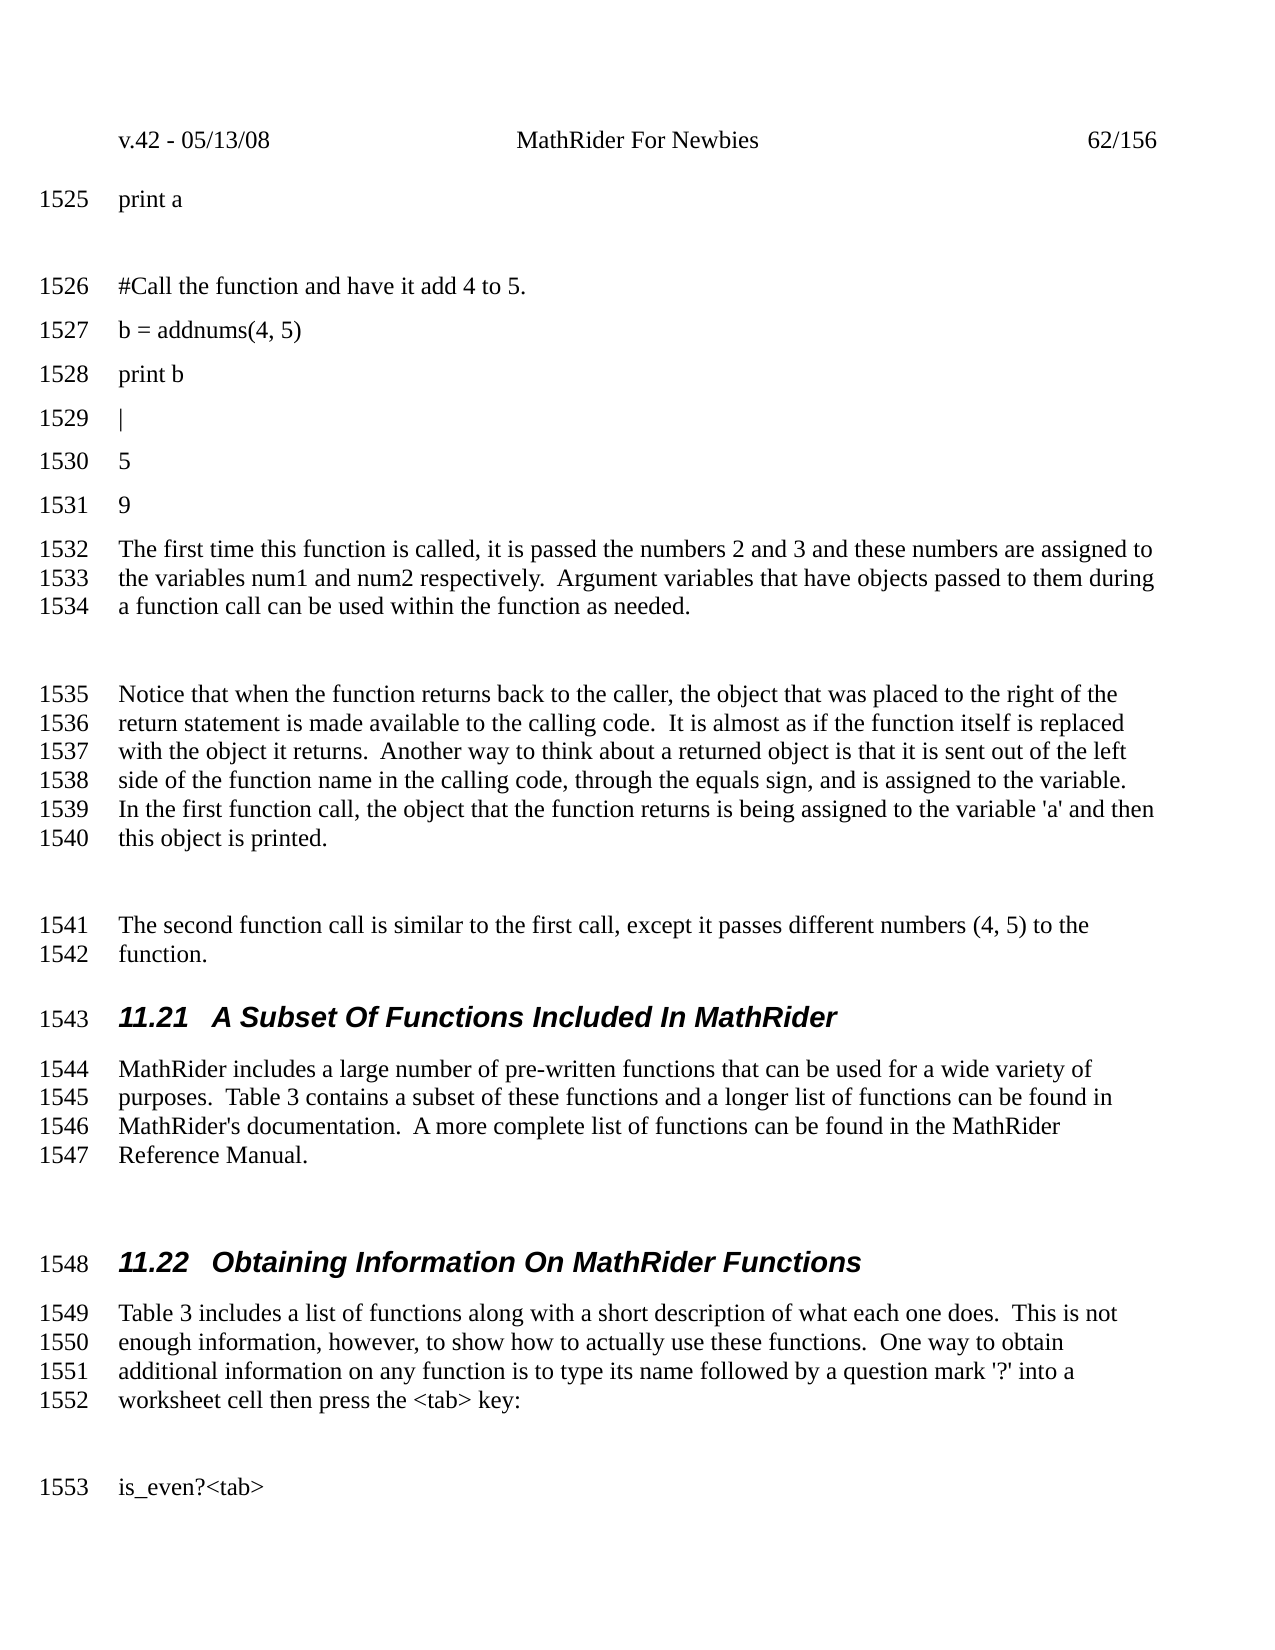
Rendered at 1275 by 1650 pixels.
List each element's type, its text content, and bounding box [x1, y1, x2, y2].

text #Call the function and have it add 4 to 5. [118, 271, 1157, 300]
text The first time this function is called, it is passed the numbers 2 and 3 and these numbers are assigned to the variables num1 and num2 respectively. Argument variables that have objects passed to them during a function call can be used within the function as needed. [118, 534, 1157, 620]
text | [118, 403, 1157, 431]
subtitle A Subset Of Functions Included In MathRider [118, 1000, 1157, 1034]
text is_even?<tab> [118, 1472, 1157, 1501]
text MathRider includes a large number of pre-written functions that can be used for a wide variety of purposes. Table 3 contains a subset of these functions and a longer list of functions can be found in MathRider's documentation. A more complete list of functions can be found in the MathRider Reference Manual. [118, 1054, 1157, 1169]
subtitle Obtaining Information On MathRider Functions [118, 1245, 1157, 1278]
text 9 [118, 490, 1157, 519]
text b = addnums(4, 5) [118, 315, 1157, 344]
text The second function call is similar to the first call, except it passes different numbers (4, 5) to the function. [118, 910, 1157, 968]
text 5 [118, 446, 1157, 475]
text print a [118, 184, 1157, 213]
text Notice that when the function returns back to the caller, the object that was placed to the right of the return statement is made available to the calling code. It is almost as if the function itself is replaced with the object it returns. Another way to think about a returned object is that it is sent out of the left side of the function name in the calling code, through the equals sign, and is assigned to the variable. In the first function call, the object that the function returns is being assigned to the variable 'a' and then this object is printed. [118, 679, 1157, 851]
text Table 3 includes a list of functions along with a short description of what each one does. This is not enough information, however, to show how to actually use these functions. One way to obtain additional information on any function is to type its name followed by a question mark '?' into a worksheet cell then press the <tab> key: [118, 1298, 1157, 1413]
text print b [118, 359, 1157, 388]
